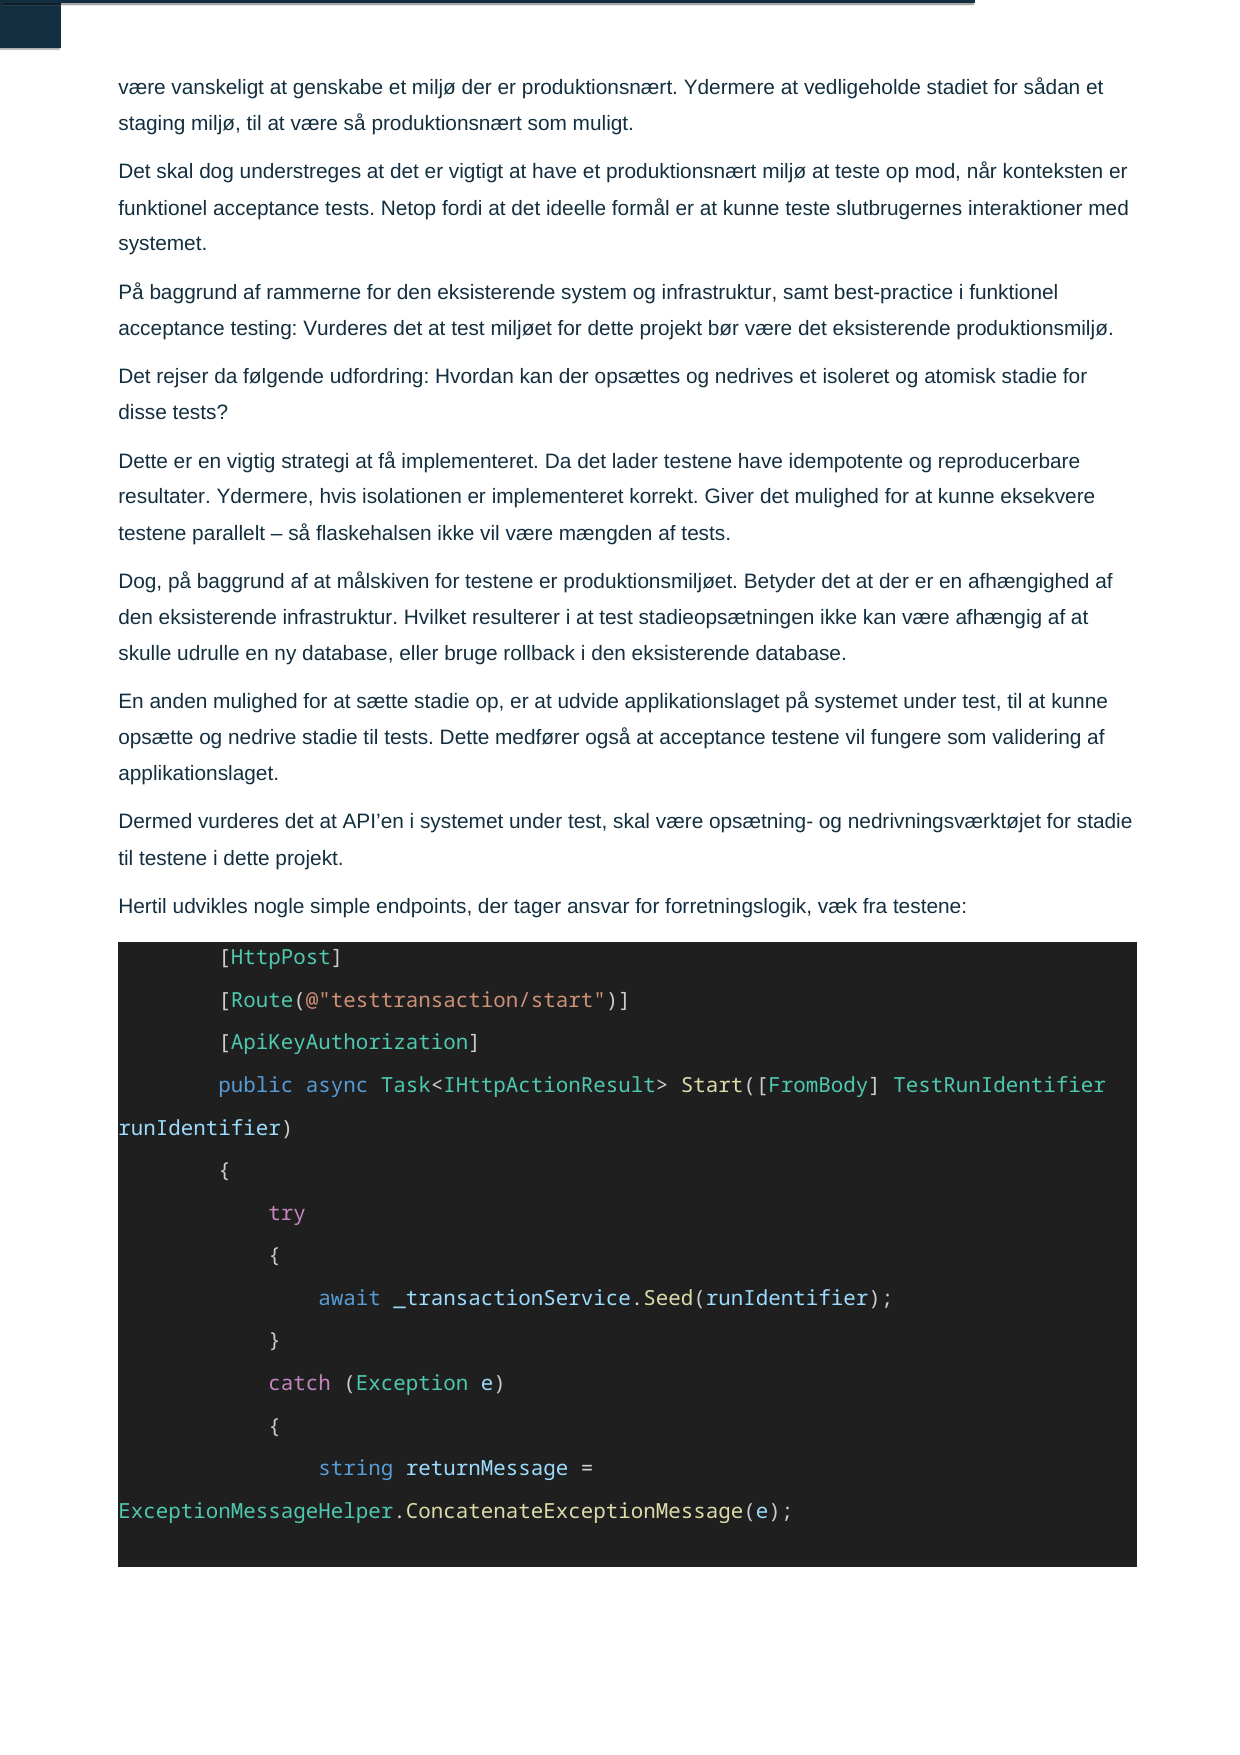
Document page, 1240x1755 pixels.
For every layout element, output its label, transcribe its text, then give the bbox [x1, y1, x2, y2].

text catch (Exception e) [118, 1368, 1137, 1397]
text { [118, 1155, 1137, 1184]
text { [118, 1240, 1137, 1269]
text } [118, 1326, 1137, 1354]
text Det rejser da følgende udfordring: Hvordan kan der opsættes og nedrives et isoleret og atomisk stadie for disse tests? [118, 364, 1137, 424]
text En anden mulighed for at sætte stadie op, er at udvide applikationslaget på systemet under test, til at kunne opsætte og nedrive stadie til tests. Dette medfører også at acceptance testene vil fungere som validering af applikationslaget. [118, 689, 1137, 785]
text På baggrund af rammerne for den eksisterende system og infrastruktur, samt best-practice i funktionel acceptance testing: Vurderes det at test miljøet for dette projekt bør være det eksisterende produktionsmiljø. [118, 280, 1137, 339]
text Hertil udvikles nogle simple endpoints, der tager ansvar for forretningslogik, væk fra testene: [118, 894, 1137, 918]
text Dette er en vigtig strategi at få implementeret. Da det lader testene have idempotente og reproducerbare resultater. Ydermere, hvis isolationen er implementeret korrekt. Giver det mulighed for at kunne eksekvere testene parallelt – så flaskehalsen ikke vil være mængden af tests. [118, 448, 1137, 544]
text Dog, på baggrund af at målskiven for testene er produktionsmiljøet. Betyder det at der er en afhængighed af den eksisterende infrastruktur. Hvilket resulterer i at test stadieopsætningen ikke kan være afhængig af at skulle udrulle en ny database, eller bruge rollback i den eksisterende database. [118, 569, 1137, 664]
text string returnMessage = ExceptionMessageHelper.ConcatenateExceptionMessage(e); [118, 1453, 1137, 1524]
text [Route(@"testtransaction/start")] [118, 985, 1137, 1013]
text Dermed vurderes det at API’en i systemet under test, skal være opsætning- og nedrivningsværktøjet for stadie til testene i dette projekt. [118, 809, 1137, 869]
text await _transactionService.Seed(runIdentifier); [118, 1283, 1137, 1311]
text { [118, 1411, 1137, 1439]
text Det skal dog understreges at det er vigtigt at have et produktionsnært miljø at teste op mod, når konteksten er funktionel acceptance tests. Netop fordi at det ideelle formål er at kunne teste slutbrugernes interaktioner med systemet. [118, 159, 1137, 255]
text være vanskeligt at genskabe et miljø der er produktionsnært. Ydermere at vedligeholde stadiet for sådan et staging miljø, til at være så produktionsnært som muligt. [118, 75, 1137, 135]
text [HttpPost] [118, 942, 1137, 971]
text [ApiKeyAuthorization] [118, 1027, 1137, 1056]
text public async Task<IHttpActionResult> Start([FromBody] TestRunIdentifier runIdentifier) [118, 1070, 1137, 1141]
text try [118, 1198, 1137, 1226]
